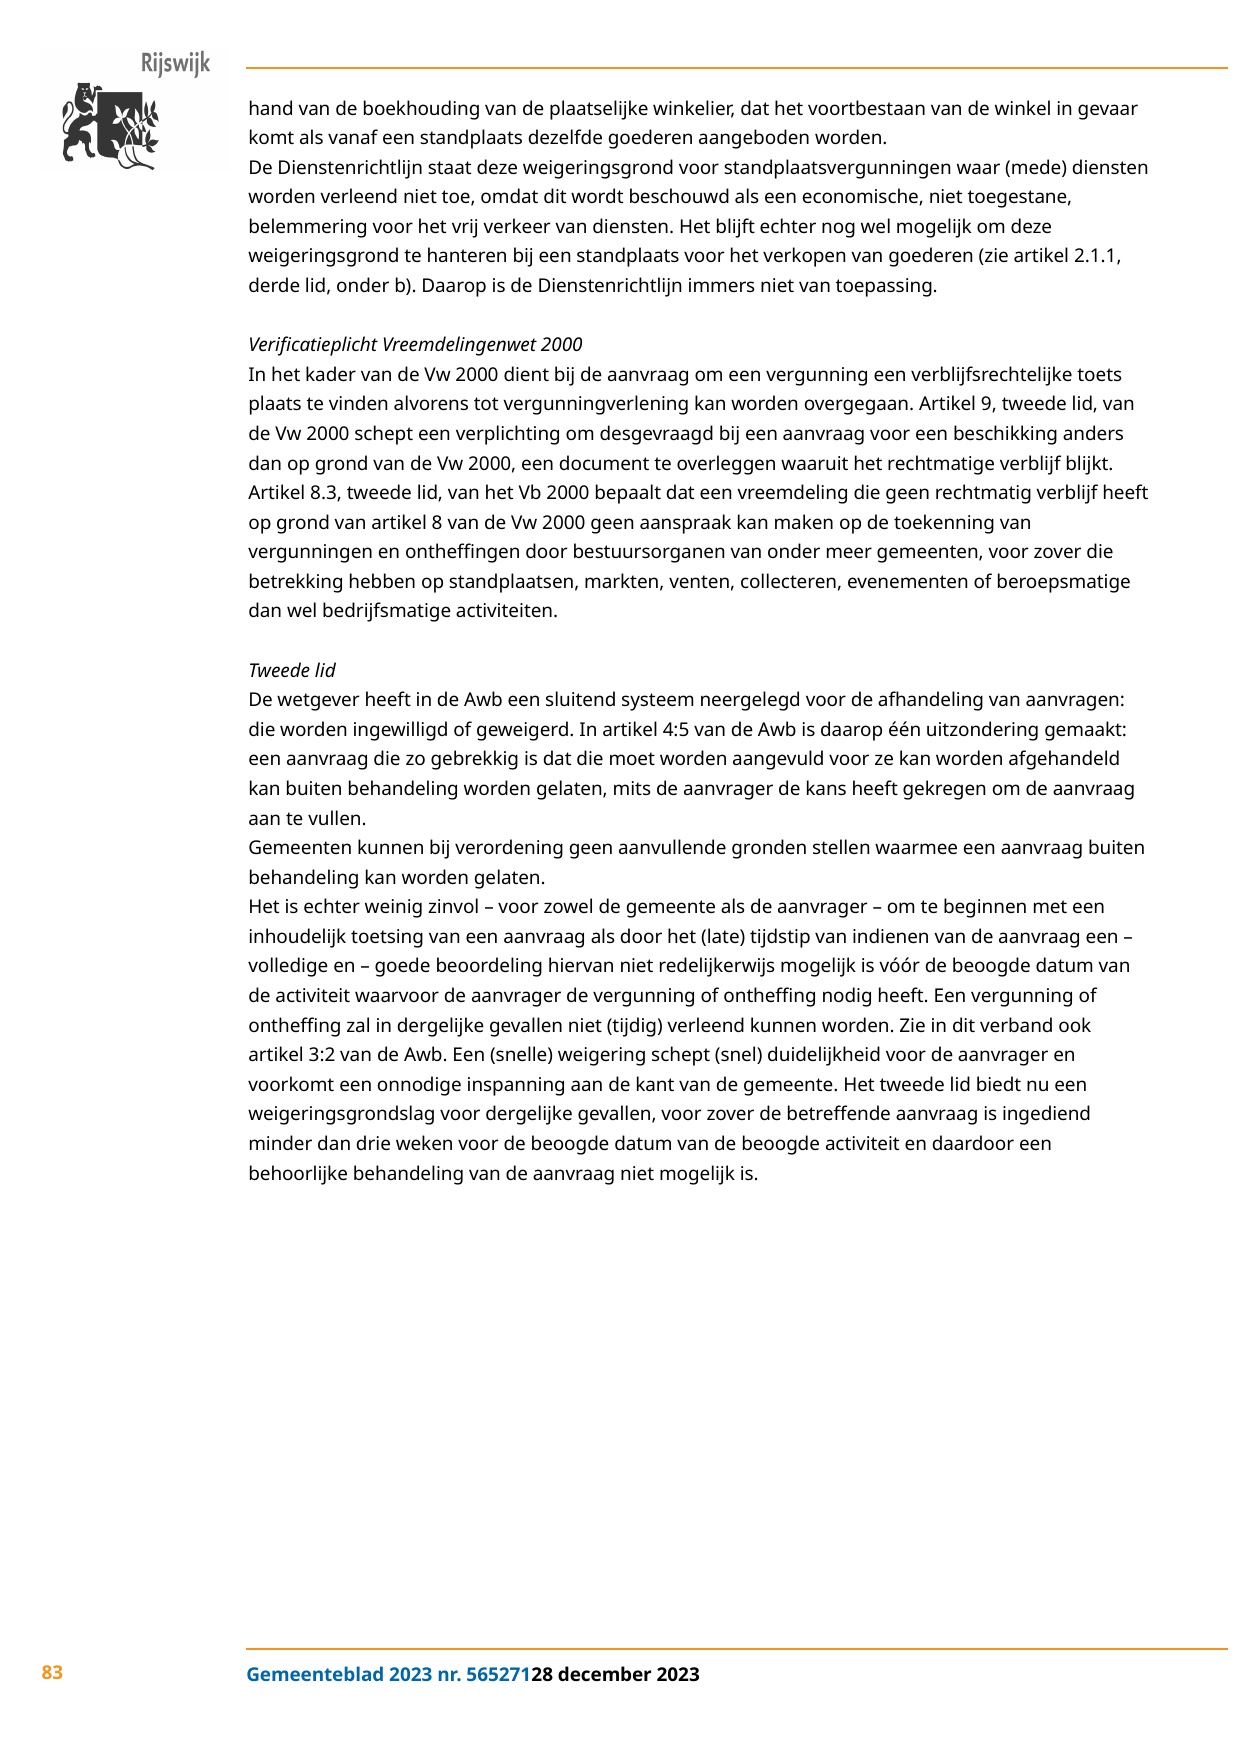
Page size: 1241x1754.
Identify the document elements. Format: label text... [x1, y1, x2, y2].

text In het kader van de Vw 2000 dient bij de aanvraag om een vergunning een verblijfsrechtelijke toets plaats te vinden alvorens tot vergunningverlening kan worden overgegaan. Artikel 9, tweede lid, van de Vw 2000 schept een verplichting om desgevraagd bij een aanvraag voor een beschikking anders dan op grond van de Vw 2000, een document te overleggen waaruit het rechtmatige verblijf blijkt. Artikel 8.3, tweede lid, van het Vb 2000 bepaalt dat een vreemdeling die geen rechtmatig verblijf heeft op grond van artikel 8 van de Vw 2000 geen aanspraak kan maken op de toekenning van vergunningen en ontheffingen door bestuursorganen van onder meer gemeenten, voor zover die betrekking hebben op standplaatsen, markten, venten, collecteren, evenementen of beroepsmatige dan wel bedrijfsmatige activiteiten. [248, 361, 1152, 623]
text Gemeenten kunnen bij verordening geen aanvullende gronden stellen waarmee een aanvraag buiten behandeling kan worden gelaten. [248, 834, 1152, 890]
text Het is echter weinig zinvol – voor zowel de gemeente als de aanvrager – om te beginnen met een inhoudelijk toetsing van een aanvraag als door het (late) tijdstip van indienen van de aanvraag een –volledige en – goede beoordeling hiervan niet redelijkerwijs mogelijk is vóór de beoogde datum van de activiteit waarvoor de aanvrager de vergunning of ontheffing nodig heeft. Een vergunning of ontheffing zal in dergelijke gevallen niet (tijdig) verleend kunnen worden. Zie in dit verband ook artikel 3:2 van de Awb. Een (snelle) weigering schept (snel) duidelijkheid voor de aanvrager en voorkomt een onnodige inspanning aan de kant van de gemeente. Het tweede lid biedt nu een weigeringsgrondslag voor dergelijke gevallen, voor zover de betreffende aanvraag is ingediend minder dan drie weken voor de beoogde datum van de beoogde activiteit en daardoor een behoorlijke behandeling van de aanvraag niet mogelijk is. [248, 893, 1152, 1186]
text Tweede lid [248, 657, 1152, 683]
text hand van de boekhouding van de plaatselijke winkelier, dat het voortbestaan van de winkel in gevaar komt als vanaf een standplaats dezelfde goederen aangeboden worden. [248, 95, 1152, 150]
picture [41, 47, 231, 172]
text De wetgever heeft in de Awb een sluitend systeem neergelegd voor de afhandeling van aanvragen: die worden ingewilligd of geweigerd. In artikel 4:5 van de Awb is daarop één uitzondering gemaakt: een aanvraag die zo gebrekkig is dat die moet worden aangevuld voor ze kan worden afgehandeld kan buiten behandeling worden gelaten, mits de aanvrager de kans heeft gekregen om de aanvraag aan te vullen. [248, 686, 1152, 831]
text De Dienstenrichtlijn staat deze weigeringsgrond voor standplaatsvergunningen waar (mede) diensten worden verleend niet toe, omdat dit wordt beschouwd als een economische, niet toegestane, belemmering voor het vrij verkeer van diensten. Het blijft echter nog wel mogelijk om deze weigeringsgrond te hanteren bij een standplaats voor het verkopen van goederen (zie artikel 2.1.1, derde lid, onder b). Daarop is de Dienstenrichtlijn immers niet van toepassing. [248, 154, 1152, 298]
text Verificatieplicht Vreemdelingenwet 2000 [248, 331, 1152, 357]
